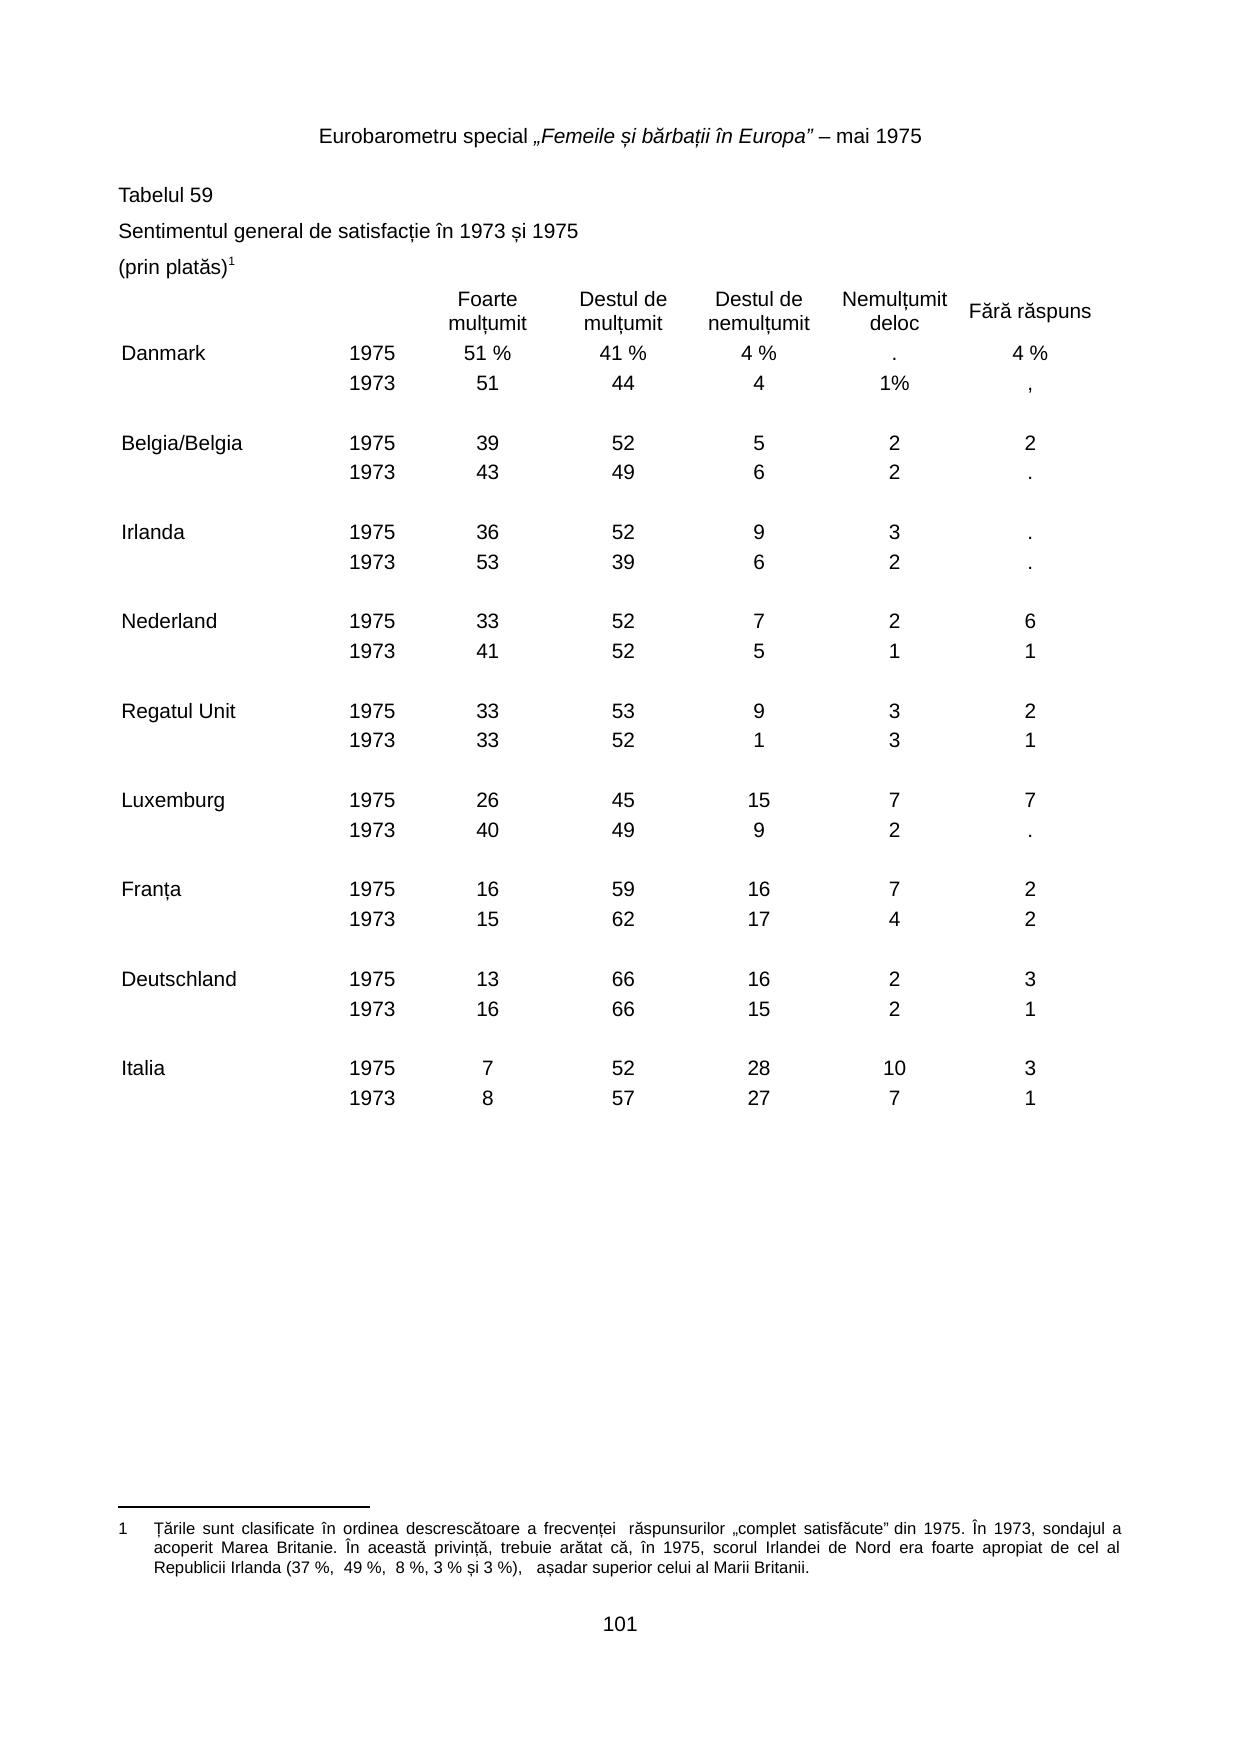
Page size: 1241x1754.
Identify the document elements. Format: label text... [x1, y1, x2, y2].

table_cell [118, 934, 324, 964]
table_cell [555, 398, 691, 427]
table_cell [827, 1023, 962, 1053]
table_cell 1 [962, 725, 1098, 755]
table_cell 52 [555, 725, 691, 755]
table_cell 2 [962, 904, 1098, 934]
table_cell . [962, 457, 1098, 487]
table_cell 66 [555, 964, 691, 993]
table_cell 15 [691, 994, 827, 1023]
table_cell 4 % [962, 338, 1098, 368]
table_cell 4 % [691, 338, 827, 368]
table_cell [827, 934, 962, 964]
table_cell 51 % [420, 338, 555, 368]
table_cell 1975 [324, 428, 420, 457]
table_cell [420, 576, 555, 606]
table_cell 1973 [324, 1083, 420, 1113]
table_cell [118, 487, 324, 517]
table_cell [691, 845, 827, 874]
table_header Fără răspuns [962, 284, 1098, 338]
table_header Destul de nemulțumit [691, 284, 827, 338]
text (prin platăs) [118, 254, 1122, 278]
table_cell 27 [691, 1083, 827, 1113]
table_cell 2 [827, 994, 962, 1023]
table_cell [324, 666, 420, 696]
table_cell 16 [691, 964, 827, 993]
table_cell Franța [118, 874, 324, 904]
table_cell [555, 845, 691, 874]
table_cell 13 [420, 964, 555, 993]
table_cell [420, 845, 555, 874]
table_cell 8 [420, 1083, 555, 1113]
table_cell [962, 398, 1098, 427]
table_cell 51 [420, 368, 555, 398]
table_cell 45 [555, 785, 691, 815]
table_cell [827, 666, 962, 696]
table_cell [691, 934, 827, 964]
table_cell [555, 576, 691, 606]
table_cell [827, 398, 962, 427]
table_cell 16 [420, 994, 555, 1023]
table_cell [420, 666, 555, 696]
table_cell 49 [555, 457, 691, 487]
table_cell Irlanda [118, 517, 324, 547]
table_cell 6 [691, 457, 827, 487]
table_cell 3 [962, 964, 1098, 993]
table_cell [324, 398, 420, 427]
table_cell 2 [827, 964, 962, 993]
table_cell 57 [555, 1083, 691, 1113]
table_cell 33 [420, 606, 555, 636]
table_header Foarte mulțumit [420, 284, 555, 338]
text Tabelul 59 [118, 183, 1122, 207]
table_cell 1975 [324, 785, 420, 815]
table_cell 1973 [324, 725, 420, 755]
table_cell [420, 398, 555, 427]
table_cell [118, 904, 324, 934]
table_cell 3 [962, 1053, 1098, 1083]
table_cell [555, 487, 691, 517]
table_cell 9 [691, 815, 827, 844]
table_cell [118, 815, 324, 844]
table_cell 17 [691, 904, 827, 934]
table_cell 2 [962, 428, 1098, 457]
table_cell 52 [555, 1053, 691, 1083]
table_header Nemulțumit deloc [827, 284, 962, 338]
table_cell [962, 845, 1098, 874]
table_cell 40 [420, 815, 555, 844]
table_cell . [962, 517, 1098, 547]
table_cell 5 [691, 636, 827, 666]
table_cell 2 [962, 874, 1098, 904]
table_cell 2 [827, 815, 962, 844]
table_cell [118, 1023, 324, 1053]
table_cell 1973 [324, 636, 420, 666]
table_cell [555, 666, 691, 696]
table_cell 15 [420, 904, 555, 934]
table_cell 1973 [324, 904, 420, 934]
table_header [118, 284, 324, 338]
table_cell 1975 [324, 964, 420, 993]
table_cell 7 [827, 1083, 962, 1113]
table_cell [420, 755, 555, 785]
table_cell [118, 457, 324, 487]
table_cell 7 [962, 785, 1098, 815]
table_cell [827, 487, 962, 517]
table_cell 6 [691, 547, 827, 576]
table_cell 10 [827, 1053, 962, 1083]
table_cell 41 [420, 636, 555, 666]
table_cell [827, 845, 962, 874]
table_cell Nederland [118, 606, 324, 636]
table_cell 1975 [324, 517, 420, 547]
table_cell Danmark [118, 338, 324, 368]
table_header [324, 284, 420, 338]
table_cell [691, 1023, 827, 1053]
table_cell [324, 1023, 420, 1053]
table_cell [962, 487, 1098, 517]
table_cell 16 [420, 874, 555, 904]
table_cell 49 [555, 815, 691, 844]
table_header Destul de mulțumit [555, 284, 691, 338]
table_cell [691, 487, 827, 517]
table_cell 1 [691, 725, 827, 755]
table_cell [118, 666, 324, 696]
table_cell 52 [555, 428, 691, 457]
table_cell 4 [827, 904, 962, 934]
table_cell [324, 487, 420, 517]
table_cell 1 [962, 1083, 1098, 1113]
table_cell 62 [555, 904, 691, 934]
table_cell 7 [691, 606, 827, 636]
table_cell 33 [420, 696, 555, 725]
table_cell [691, 398, 827, 427]
table_cell 5 [691, 428, 827, 457]
table_cell [827, 576, 962, 606]
table_cell [555, 934, 691, 964]
table_cell 66 [555, 994, 691, 1023]
table_cell [420, 487, 555, 517]
table_cell [118, 368, 324, 398]
table_cell 26 [420, 785, 555, 815]
text Țările sunt clasificate în ordinea descrescătoare a frecvenței răspunsurilor „complet satisfăcute” din 1975. În 1973, sondajul a acoperit Marea Britanie. În această privință, trebuie arătat că, în 1975, scorul Irlandei de Nord era foarte apropiat de cel al Republicii Irlanda (37 %, 49 %, 8 %, 3 % și 3 %), așadar superior celui al Marii Britanii. [118, 1519, 1122, 1577]
table_cell 1973 [324, 368, 420, 398]
table_cell [962, 755, 1098, 785]
table_cell 2 [827, 428, 962, 457]
table_cell 59 [555, 874, 691, 904]
table_cell [118, 845, 324, 874]
table_cell 1 [827, 636, 962, 666]
table_cell 16 [691, 874, 827, 904]
table_cell 2 [827, 547, 962, 576]
table_cell [118, 1083, 324, 1113]
table_cell 7 [420, 1053, 555, 1083]
table_cell 53 [420, 547, 555, 576]
table_cell 3 [827, 725, 962, 755]
table_cell 2 [827, 606, 962, 636]
table_cell 39 [555, 547, 691, 576]
table_cell 1973 [324, 815, 420, 844]
table_cell 1% [827, 368, 962, 398]
table_cell Deutschland [118, 964, 324, 993]
table_cell 36 [420, 517, 555, 547]
table_cell [118, 755, 324, 785]
table_cell 52 [555, 517, 691, 547]
table_cell Belgia/Belgia [118, 428, 324, 457]
table_cell 41 % [555, 338, 691, 368]
table_cell [118, 725, 324, 755]
table_cell [691, 666, 827, 696]
table_cell 15 [691, 785, 827, 815]
table_cell 1975 [324, 1053, 420, 1083]
table_cell 2 [827, 457, 962, 487]
table_cell 52 [555, 606, 691, 636]
table_cell [555, 1023, 691, 1053]
table_cell 1973 [324, 457, 420, 487]
table_cell 9 [691, 696, 827, 725]
table_cell 43 [420, 457, 555, 487]
table_cell [118, 994, 324, 1023]
table_cell Luxemburg [118, 785, 324, 815]
table_cell Italia [118, 1053, 324, 1083]
table_cell [962, 576, 1098, 606]
table_cell 1975 [324, 338, 420, 368]
table_cell [962, 1023, 1098, 1053]
table_cell 4 [691, 368, 827, 398]
table_cell [324, 576, 420, 606]
table_cell Regatul Unit [118, 696, 324, 725]
table_cell 1973 [324, 547, 420, 576]
table_cell [691, 576, 827, 606]
table_cell 2 [962, 696, 1098, 725]
table_cell 33 [420, 725, 555, 755]
table_cell 1975 [324, 606, 420, 636]
table_cell 7 [827, 785, 962, 815]
table_cell 53 [555, 696, 691, 725]
table_cell [962, 934, 1098, 964]
table_cell 9 [691, 517, 827, 547]
table_cell [420, 934, 555, 964]
table_cell 1 [962, 994, 1098, 1023]
table_cell 1975 [324, 696, 420, 725]
table_cell [827, 755, 962, 785]
table_cell 39 [420, 428, 555, 457]
table_cell 28 [691, 1053, 827, 1083]
table_cell 1 [962, 636, 1098, 666]
table_cell 7 [827, 874, 962, 904]
table_cell , [962, 368, 1098, 398]
table_cell [555, 755, 691, 785]
table_cell [118, 547, 324, 576]
table_cell 1973 [324, 994, 420, 1023]
table_cell . [962, 547, 1098, 576]
table_cell [420, 1023, 555, 1053]
table_cell 52 [555, 636, 691, 666]
table_cell 1975 [324, 874, 420, 904]
table_cell [324, 755, 420, 785]
table_cell 3 [827, 517, 962, 547]
table_cell [118, 576, 324, 606]
table_cell [324, 934, 420, 964]
table_cell 44 [555, 368, 691, 398]
table_cell 3 [827, 696, 962, 725]
text Sentimentul general de satisfacție în 1973 și 1975 [118, 219, 1122, 243]
table_cell [324, 845, 420, 874]
table_cell [962, 666, 1098, 696]
table_cell . [827, 338, 962, 368]
table_cell 6 [962, 606, 1098, 636]
table_cell [118, 398, 324, 427]
table_cell [691, 755, 827, 785]
table_cell [118, 636, 324, 666]
table_cell . [962, 815, 1098, 844]
